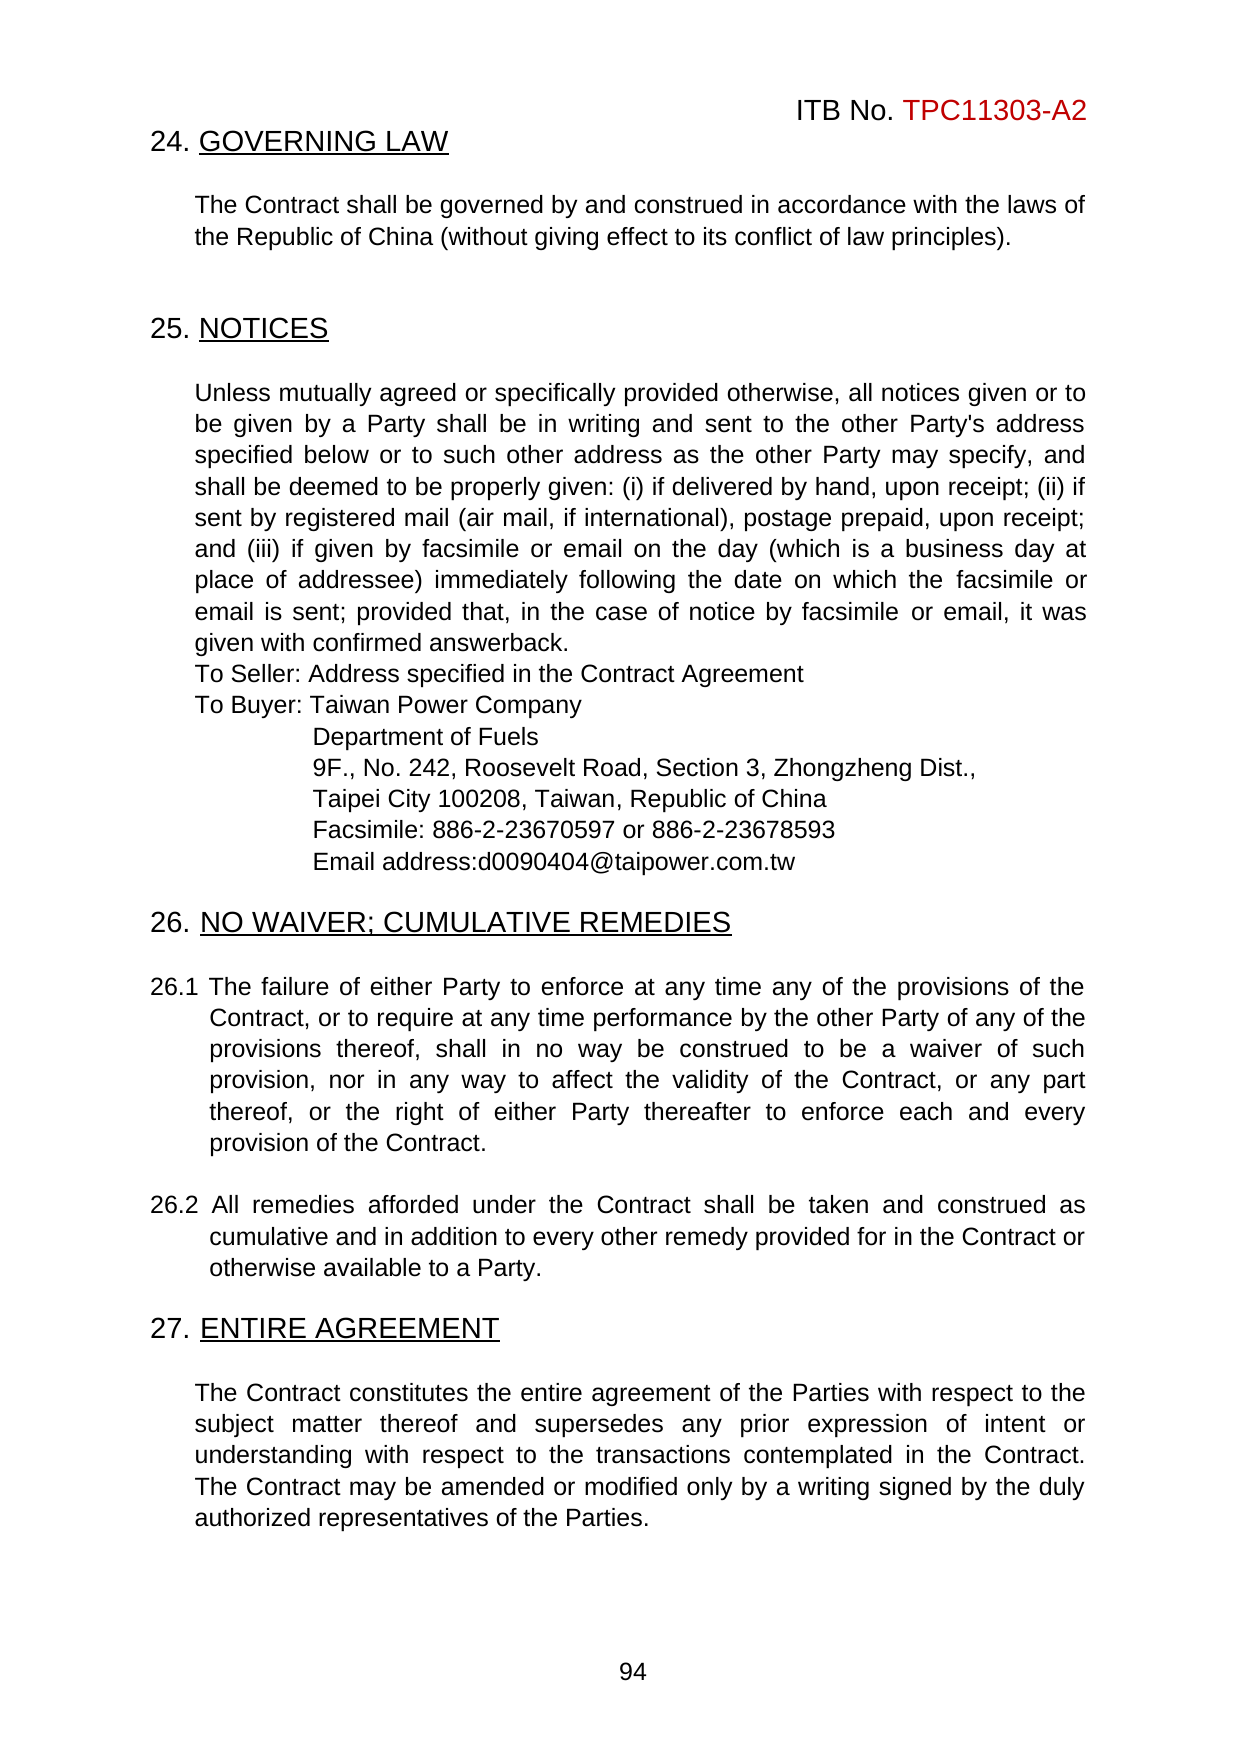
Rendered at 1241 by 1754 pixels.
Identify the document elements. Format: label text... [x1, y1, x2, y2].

text 26. NO WAIVER; CUMULATIVE REMEDIES [150, 907, 1192, 939]
text 9F., No. 242, Roosevelt Road, Section 3, Zhongzheng Dist., [150, 751, 1087, 782]
text Department of Fuels [150, 720, 1087, 751]
text Email address:d0090404@taipower.com.tw [150, 845, 1087, 876]
text To Seller: Address specified in the Contract Agreement [194, 657, 1087, 689]
text Unless mutually agreed or specifically provided otherwise, all notices given or to be given by a Party shall be in writing and sent to the other Party's address specified below or to such other address as the other Party may specify, and shall be deemed to be properly given: (i) if delivered by hand, upon receipt; (ii) if sent by registered mail (air mail, if international), postage prepaid, upon receipt; and (iii) if given by facsimile or email on the day (which is a business day at place of addressee) immediately following the date on which the facsimile or email is sent; provided that, in the case of notice by facsimile or email, it was given with confirmed answerback. [194, 376, 1087, 657]
text 25. NOTICES [150, 314, 1087, 345]
text The Contract shall be governed by and construed in accordance with the laws of the Republic of China (without giving effect to its conflict of law principles). [194, 189, 1087, 251]
text 24. GOVERNING LAW [150, 126, 1192, 157]
text To Buyer: Taiwan Power Company [150, 689, 1087, 720]
text 27. ENTIRE AGREEMENT [150, 1314, 1192, 1345]
text Facsimile: 886-2-23670597 or 886-2-23678593 [150, 814, 1087, 845]
text 26.2 All remedies afforded under the Contract shall be taken and construed as cumulative and in addition to every other remedy provided for in the Contract or otherwise available to a Party. [150, 1189, 1087, 1282]
text The Contract constitutes the entire agreement of the Parties with respect to the subject matter thereof and supersedes any prior expression of intent or understanding with respect to the transactions contemplated in the Contract. The Contract may be amended or modified only by a writing signed by the duly authorized representatives of the Parties. [194, 1376, 1087, 1532]
text Taipei City 100208, Taiwan, Republic of China [150, 782, 1087, 814]
text 26.1 The failure of either Party to enforce at any time any of the provisions of the Contract, or to require at any time performance by the other Party of any of the provisions thereof, shall in no way be construed to be a waiver of such provision, nor in any way to affect the validity of the Contract, or any part thereof, or the right of either Party thereafter to enforce each and every provision of the Contract. [150, 970, 1087, 1157]
